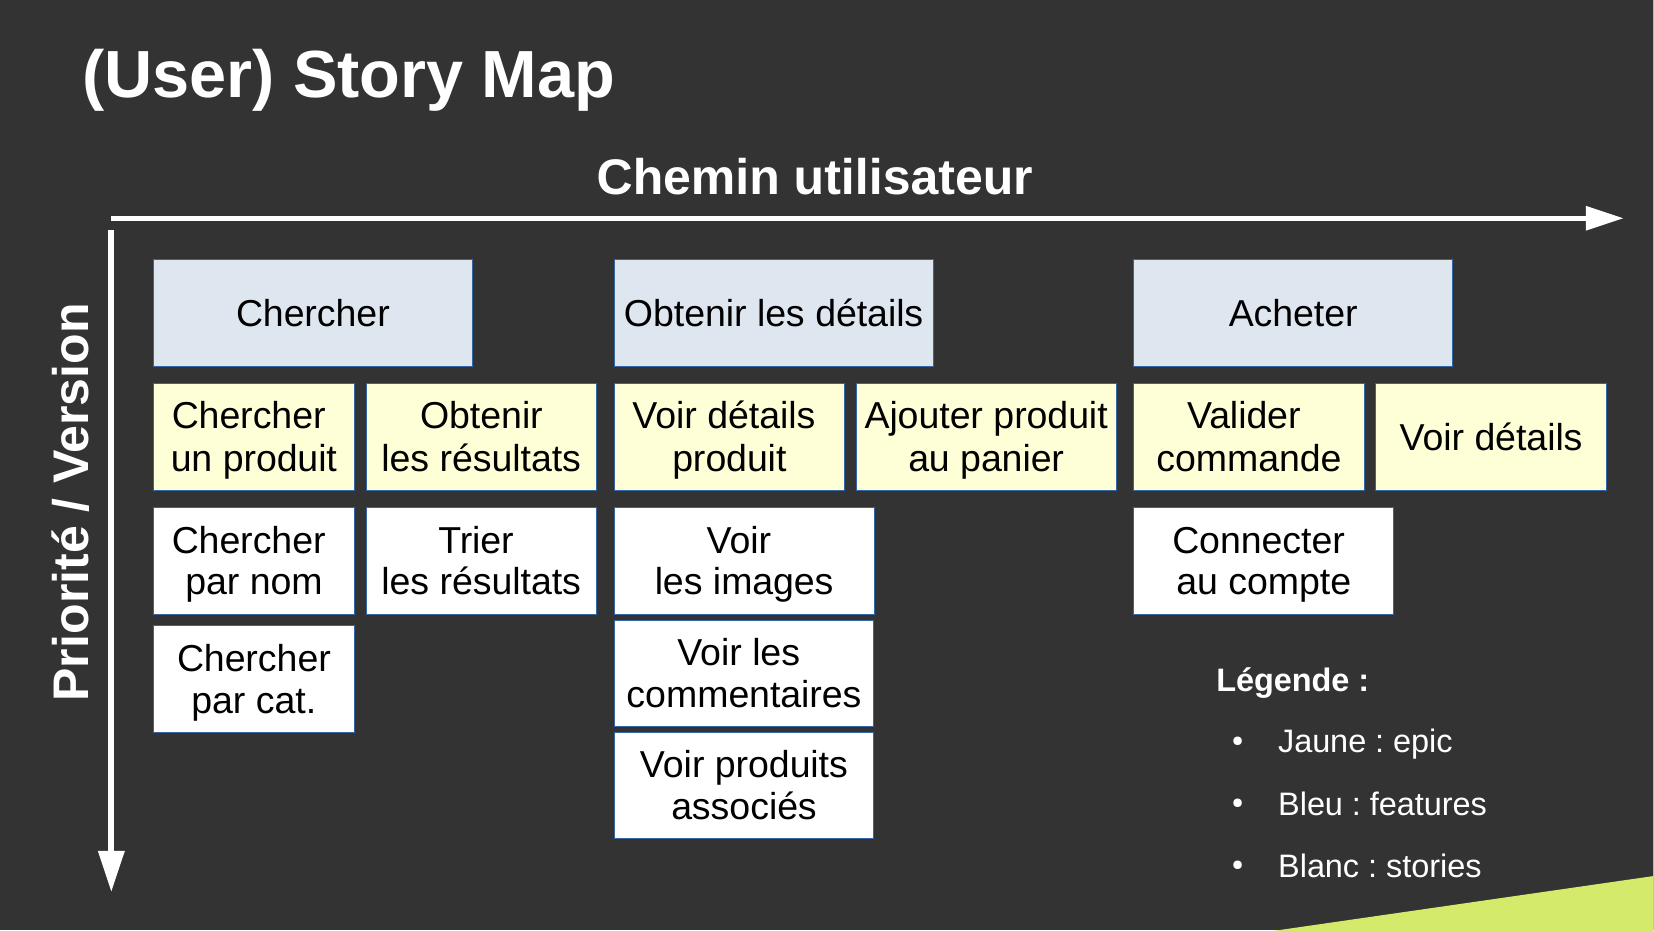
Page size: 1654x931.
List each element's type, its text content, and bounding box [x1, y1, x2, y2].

text_box Connecter au compte [1133, 507, 1394, 615]
text_box Chemin utilisateur [496, 142, 1134, 213]
text_box Chercher par nom [153, 507, 355, 615]
text_box Trier les résultats [366, 507, 597, 615]
text_box Valider commande [1133, 383, 1365, 491]
text_box Chercher par cat. [153, 625, 355, 733]
text_box Voir détails [1375, 383, 1607, 491]
text_box [1272, 875, 1654, 931]
text_box Obtenir les détails [614, 259, 934, 367]
text_box Priorité / Version [35, 183, 107, 822]
text_box Voir détails produit [614, 383, 845, 491]
title (User) Story Map [82, 37, 1571, 122]
text_box Chercher [153, 259, 473, 367]
text_box Voir les images [614, 507, 875, 615]
text_box Acheter [1133, 259, 1453, 367]
text_box Obtenir les résultats [366, 383, 597, 491]
list Légende : Jaune : epic Bleu : features Blanc : stories [1216, 661, 1630, 886]
text_box Voir produits associés [614, 732, 874, 839]
text_box Ajouter produit au panier [856, 383, 1117, 491]
text_box Chercher un produit [153, 383, 355, 491]
text_box Voir les commentaires [614, 620, 874, 727]
